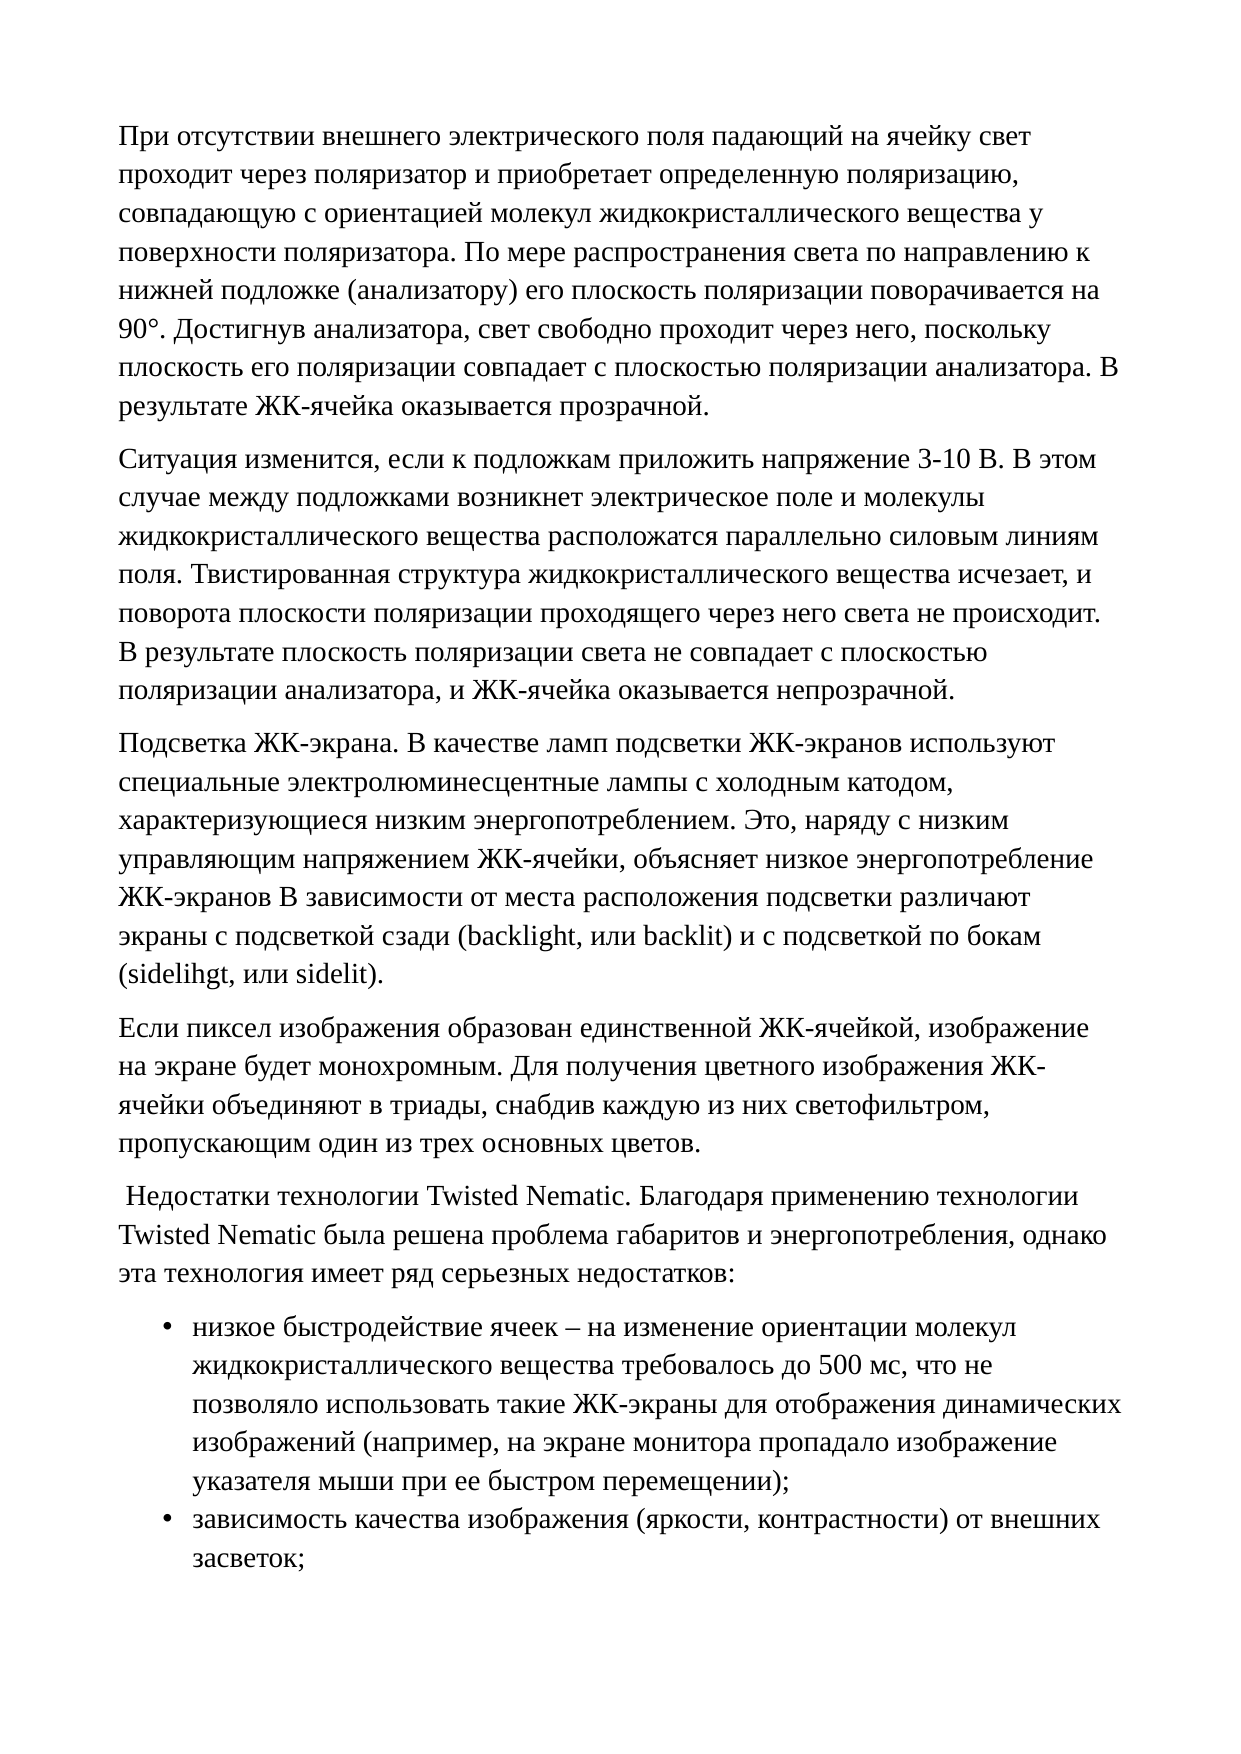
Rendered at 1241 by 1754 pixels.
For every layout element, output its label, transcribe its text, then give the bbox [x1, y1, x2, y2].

text Недостатки технологии Twisted Nematic. Благодаря применению технологии Twisted Nematic была решена проблема габаритов и энергопотребления, однако эта технология имеет ряд серьезных недостатков: [118, 1178, 1122, 1289]
text При отсутствии внешнего электрического поля падающий на ячейку свет проходит через поляризатор и приобретает определенную поляризацию, совпадающую с ориентацией молекул жидкокристаллического вещества у поверхности поляризатора. По мере распространения света по направлению к нижней подложке (анализатору) его плоскость поляризации поворачивается на 90°. Достигнув анализатора, свет свободно проходит через него, поскольку плоскость его поляризации совпадает с плоскостью поляризации анализатора. В результате ЖК-ячейка оказывается прозрачной. [118, 118, 1122, 421]
list низкое быстродействие ячеек – на изменение ориентации молекул жидкокристаллического вещества требовалось до 500 мс, что не позволяло использовать такие ЖК-экраны для отображения динамических изображений (например, на экране монитора пропадало изображение указателя мыши при ее быстром перемещении); [162, 1309, 1122, 1497]
text Подсветка ЖК-экрана. В качестве ламп подсветки ЖК-экранов используют специальные электролюминесцентные лампы с холодным катодом, характеризующиеся низким энергопотреблением. Это, наряду с низким управляющим напряжением ЖК-ячейки, объясняет низкое энергопотребление ЖК-экранов В зависимости от места расположения подсветки различают экраны с подсветкой сзади (backlight, или backlit) и с подсветкой по бокам (sidelihgt, или sidelit). [118, 725, 1122, 990]
text Ситуация изменится, если к подложкам приложить напряжение 3-10 В. В этом случае между подложками возникнет электрическое поле и молекулы жидкокристаллического вещества расположатся параллельно силовым линиям поля. Твистированная структура жидкокристаллического вещества исчезает, и поворота плоскости поляризации проходящего через него света не происходит. В результате плоскость поляризации света не совпадает с плоскостью поляризации анализатора, и ЖК-ячейка оказывается непрозрачной. [118, 441, 1122, 706]
text Если пиксел изображения образован единственной ЖК-ячейкой, изображение на экране будет монохромным. Для получения цветного изображения ЖК-ячейки объединяют в триады, снабдив каждую из них светофильтром, пропускающим один из трех основных цветов. [118, 1010, 1122, 1159]
list зависимость качества изображения (яркости, контрастности) от внешних засветок; [162, 1502, 1122, 1574]
